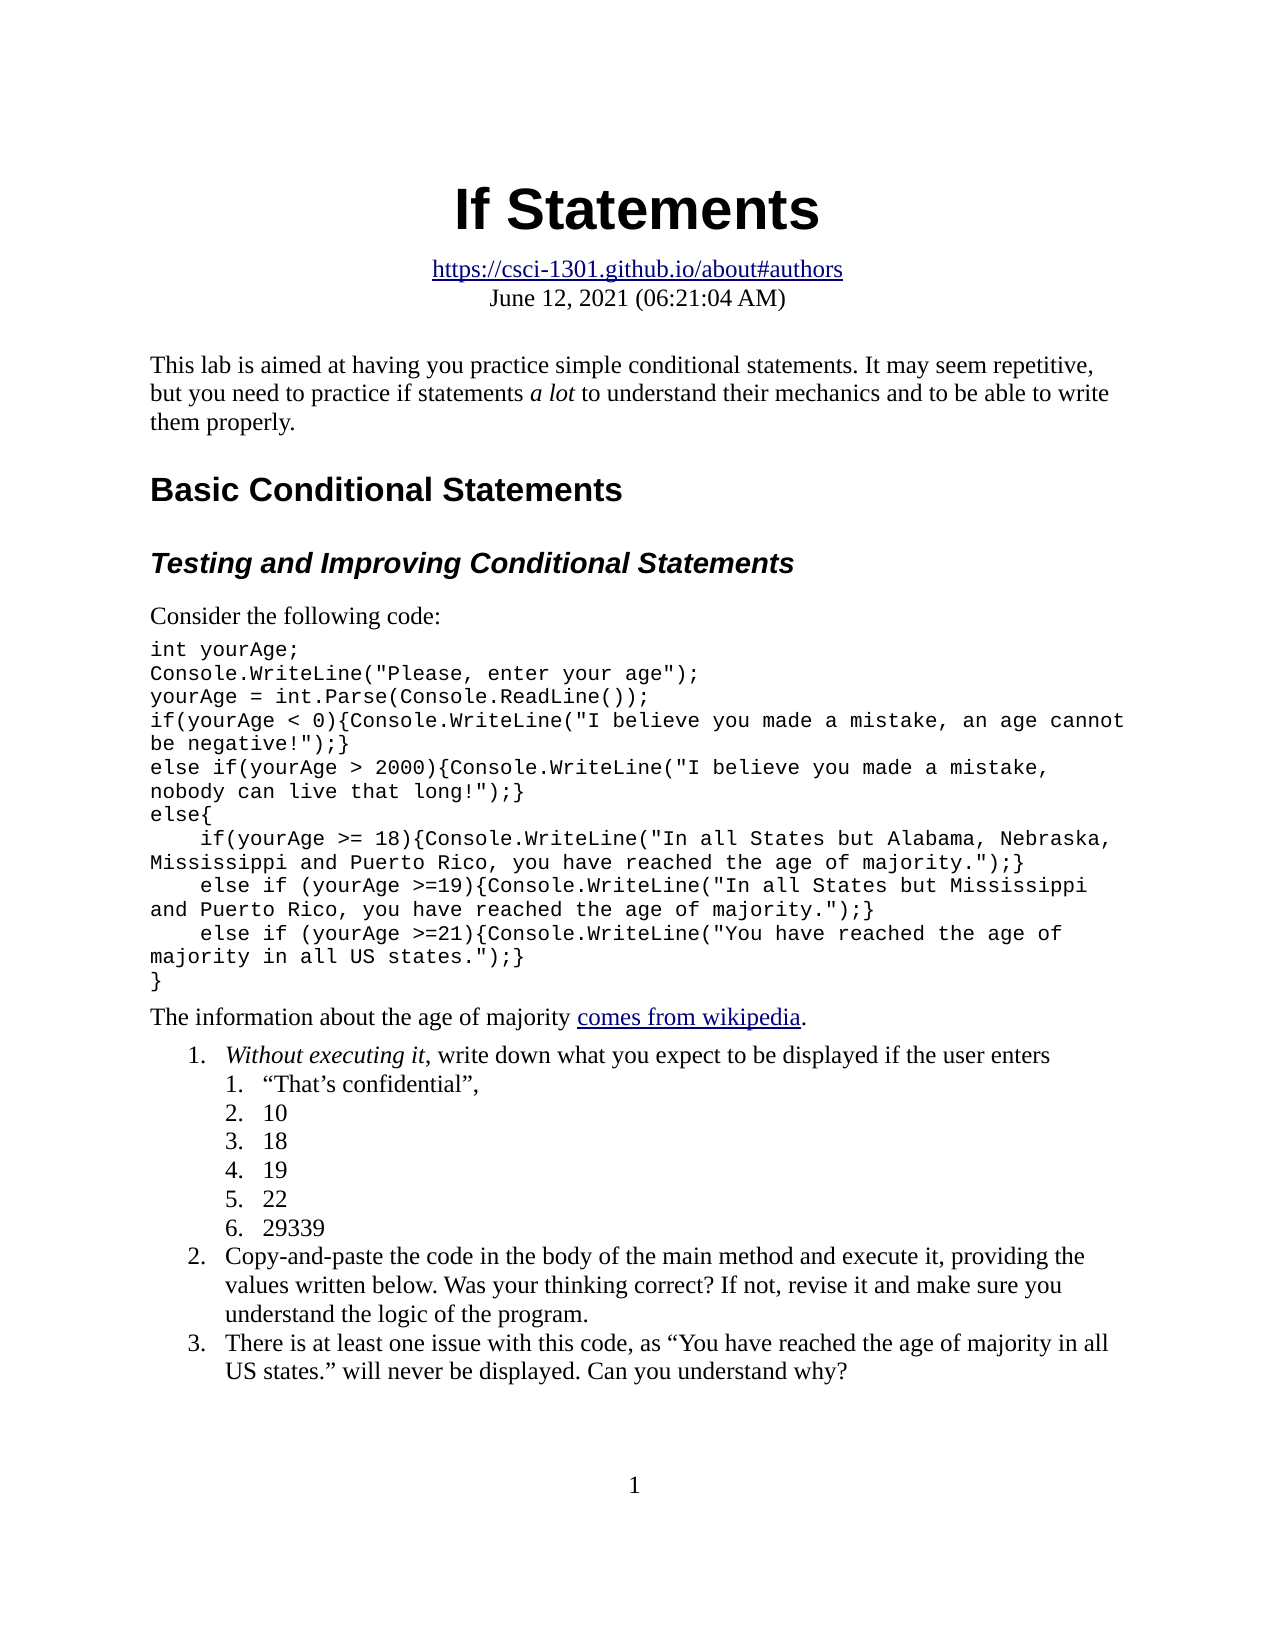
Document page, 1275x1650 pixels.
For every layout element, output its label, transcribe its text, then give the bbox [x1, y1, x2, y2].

text int yourAge; [150, 639, 1125, 662]
text yourAge = int.Parse(Console.ReadLine()); [150, 686, 1125, 710]
text else if(yourAge > 2000){Console.WriteLine("I believe you made a mistake, nobody can live that long!");} [150, 757, 1125, 804]
list Copy-and-paste the code in the body of the main method and execute it, providing the values written below. Was your thinking correct? If not, revise it and make sure you understand the logic of the program. [187, 1241, 1125, 1328]
text This lab is aimed at having you practice simple conditional statements. It may seem repetitive, but you need to practice if statements a lot to understand their mechanics and to be able to write them properly. [150, 350, 1125, 436]
list 29339 [225, 1213, 1125, 1241]
text else{ [150, 804, 1125, 828]
list There is at least one issue with this code, as “You have reached the age of majority in all US states.” will never be displayed. Can you understand why? [187, 1328, 1125, 1385]
text June 12, 2021 (06:21:04 AM) [150, 283, 1125, 312]
subtitle Basic Conditional Statements [150, 470, 1125, 509]
text Console.WriteLine("Please, enter your age"); [150, 662, 1125, 686]
subtitle Testing and Improving Conditional Statements [150, 546, 1125, 580]
text } [150, 970, 1125, 993]
text Consider the following code: [150, 601, 1125, 630]
list 10 [225, 1098, 1125, 1126]
list 22 [225, 1184, 1125, 1213]
text if(yourAge >= 18){Console.WriteLine("In all States but Alabama, Nebraska, Mississippi and Puerto Rico, you have reached the age of majority.");} [150, 828, 1125, 875]
text else if (yourAge >=21){Console.WriteLine("You have reached the age of majority in all US states.");} [150, 923, 1125, 970]
list “That’s confidential”, [225, 1069, 1125, 1098]
text else if (yourAge >=19){Console.WriteLine("In all States but Mississippi and Puerto Rico, you have reached the age of majority.");} [150, 875, 1125, 923]
list Without executing it, write down what you expect to be displayed if the user enters [187, 1040, 1125, 1069]
text The information about the age of majority comes from wikipedia. [150, 1002, 1125, 1031]
title If Statements [150, 175, 1125, 242]
list 19 [225, 1155, 1125, 1184]
text https://csci-1301.github.io/about#authors [150, 254, 1125, 283]
list 18 [225, 1126, 1125, 1155]
text if(yourAge < 0){Console.WriteLine("I believe you made a mistake, an age cannot be negative!");} [150, 710, 1125, 757]
